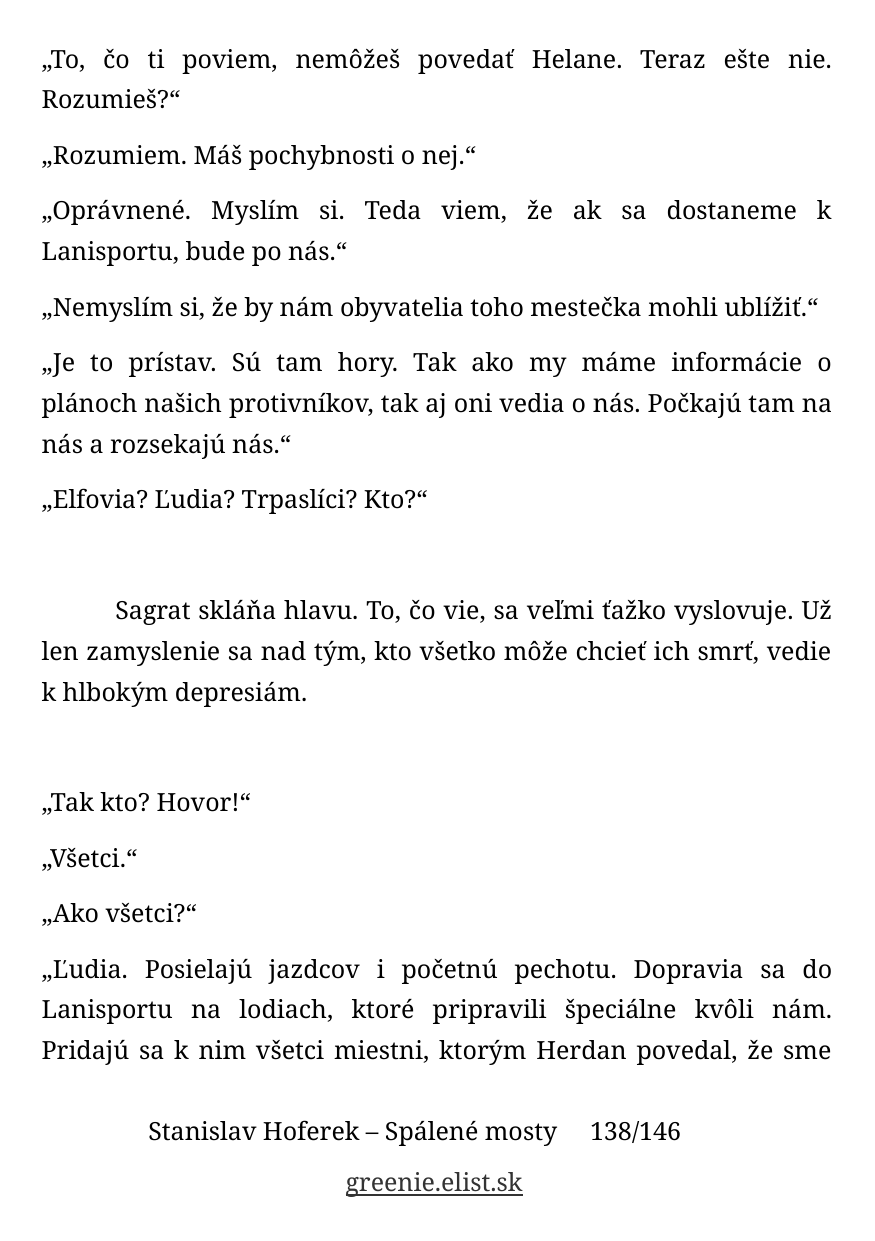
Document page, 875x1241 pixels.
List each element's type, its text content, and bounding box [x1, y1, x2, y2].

text „Tak kto? Hovor!“ [41, 785, 833, 819]
text „To, čo ti poviem, nemôžeš povedať Helane. Teraz ešte nie. Rozumieš?“ [41, 41, 833, 116]
text „Ako všetci?“ [41, 896, 833, 930]
text „Ľudia. Posielajú jazdcov i početnú pechotu. Dopravia sa do Lanisportu na lodiach, ktoré pripravili špeciálne kvôli nám. Pridajú sa k nim všetci miestni, ktorým Herdan povedal, že sme [41, 951, 833, 1067]
text „Rozumiem. Máš pochybnosti o nej.“ [41, 138, 833, 172]
text „Oprávnené. Myslím si. Teda viem, že ak sa dostaneme k Lanisportu, bude po nás.“ [41, 193, 833, 268]
text „Elfovia? Ľudia? Trpaslíci? Kto?“ [41, 482, 833, 516]
text „Je to prístav. Sú tam hory. Tak ako my máme informácie o plánoch našich protivníkov, tak aj oni vedia o nás. Počkajú tam na nás a rozsekajú nás.“ [41, 345, 833, 460]
text „Všetci.“ [41, 841, 833, 874]
text „Nemyslím si, že by nám obyvatelia toho mestečka mohli ublížiť.“ [41, 289, 833, 323]
text Sagrat skláňa hlavu. To, čo vie, sa veľmi ťažko vyslovuje. Už len zamyslenie sa nad tým, kto všetko môže chcieť ich smrť, vedie k hlbokým depresiám. [41, 593, 833, 708]
